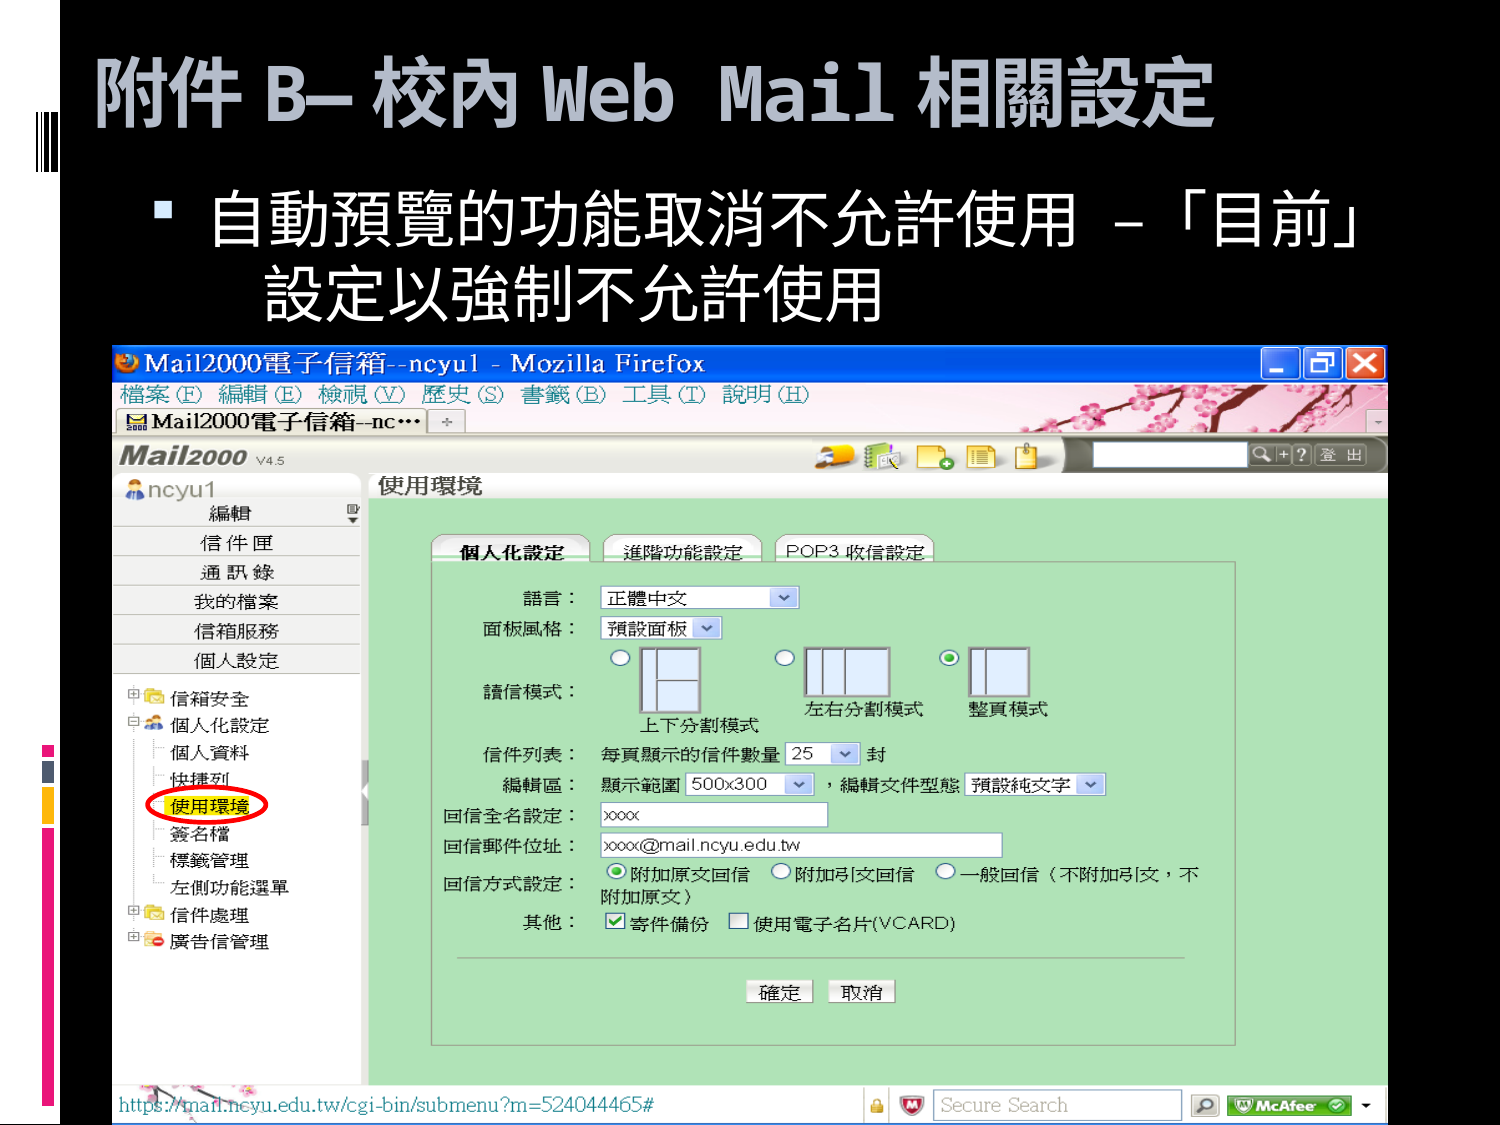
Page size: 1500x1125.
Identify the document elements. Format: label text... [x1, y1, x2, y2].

picture [112, 345, 1388, 1125]
list 自動預覽的功能取消不允許使用 –「目前」設定以強制不允許使用 [112, 172, 1426, 1083]
title 附件B—校內Web Mail相關設定 [77, 36, 1353, 149]
